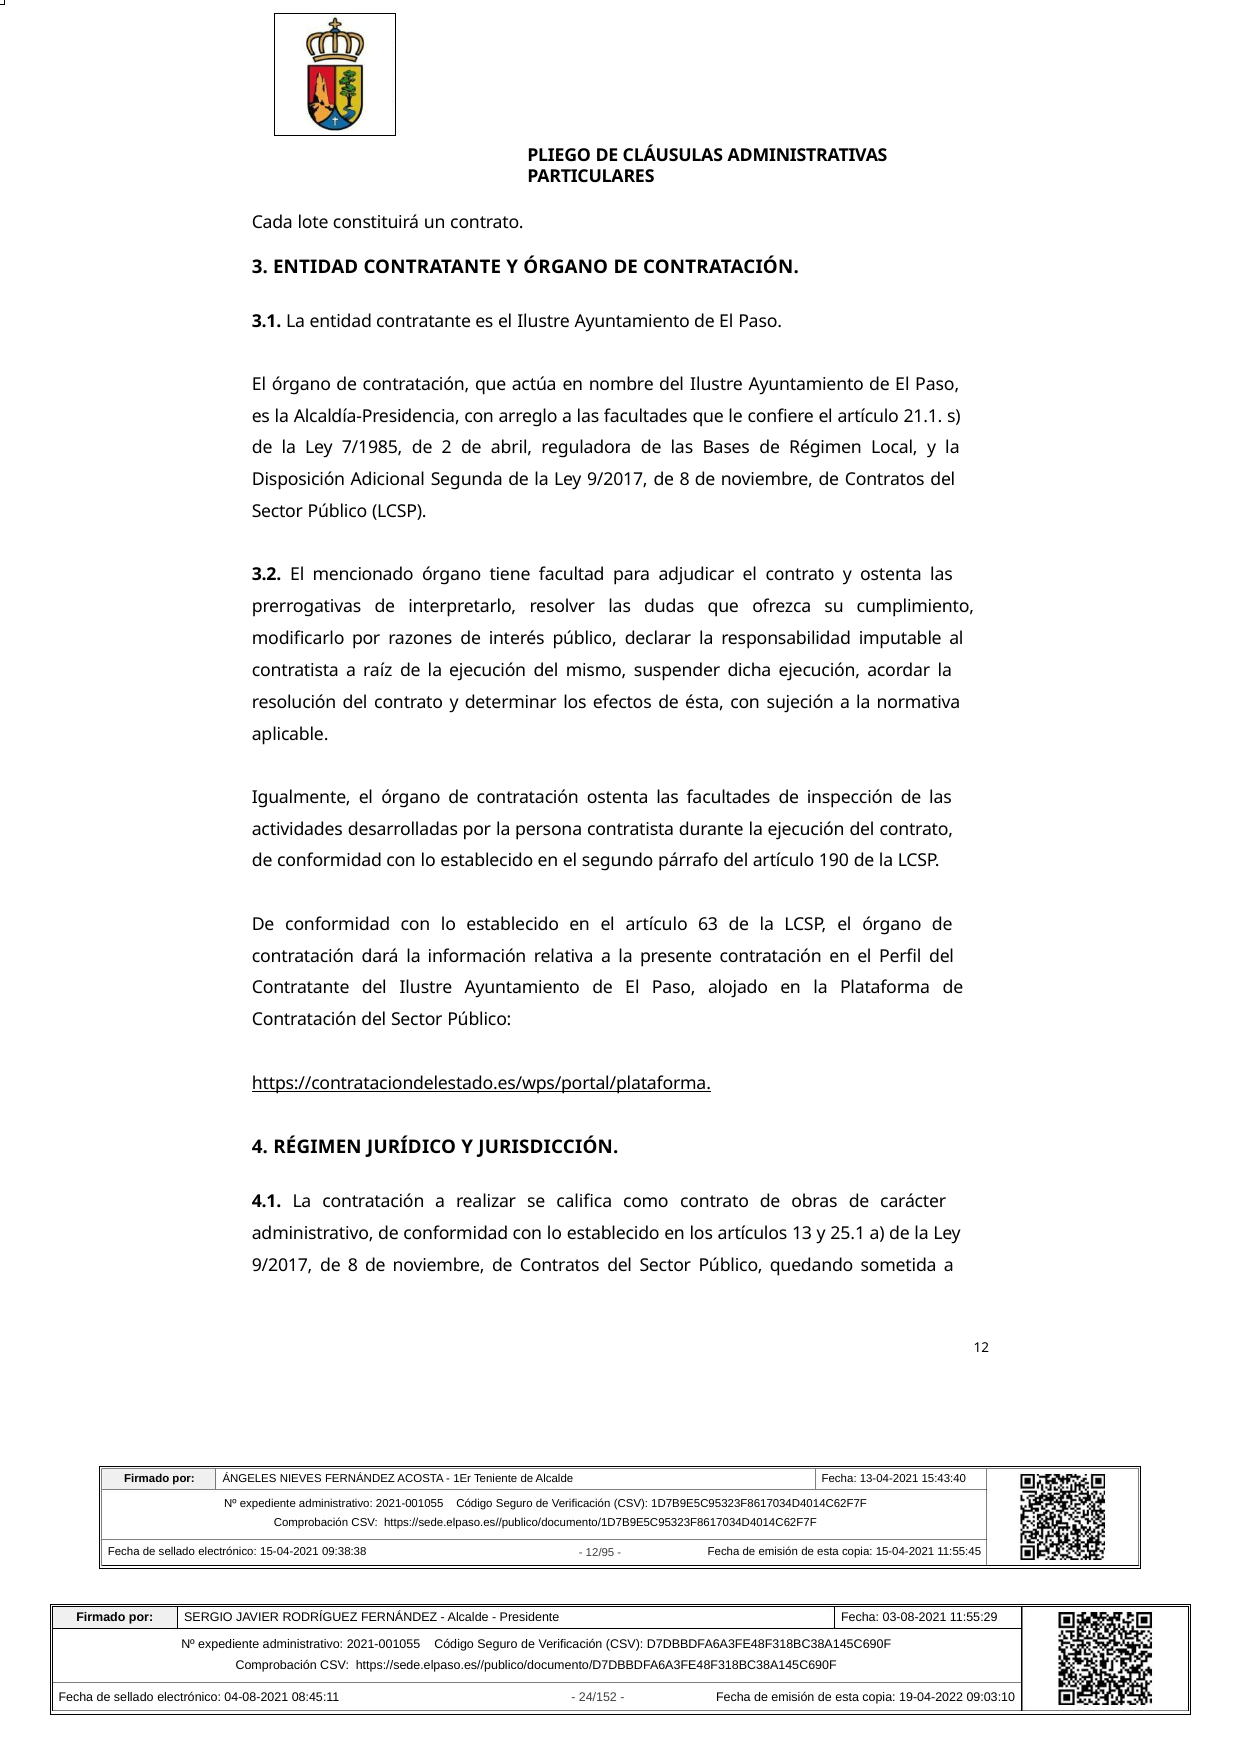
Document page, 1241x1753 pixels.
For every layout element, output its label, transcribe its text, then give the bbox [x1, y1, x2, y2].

text 4 [252, 1191, 261, 1202]
text Cada lote constituirá un contrato. [252, 212, 1013, 233]
text 9/2017, de 8 de noviembre, de Contratos del Sector Público, quedando sometida a [252, 1255, 1013, 1276]
text Fecha de sellado electrónico: 15-04-2021 09:38:38 [108, 1546, 390, 1558]
text resolución del contrato y determinar los efectos de ésta, con sujeción a la normativa [252, 692, 1013, 712]
text Fecha de sellado electrónico: 04-08-2021 08:45:11 [58, 1690, 365, 1704]
text - 24/152 - [571, 1691, 643, 1705]
text aplicable. [252, 724, 1013, 744]
text de conformidad con lo establecido en el segundo párrafo del artículo 190 de la LCSP. [252, 851, 1013, 871]
text Fecha: 03-08-2021 11:55:29 [841, 1610, 1022, 1624]
picture [100, 1467, 1140, 1568]
text Comprobación CSV: https://sede.elpaso.es//publico/documento/1D7B9E5C95323F8617034D4014C62F7F [273, 1517, 889, 1529]
text Comprobación CSV: https://sede.elpaso.es//publico/documento/D7DBBDFA6A3FE48F318BC38A145C690F [235, 1658, 918, 1672]
text Sector Público (LCSP). [252, 501, 1013, 522]
picture [51, 1605, 1190, 1714]
text contratista a raíz de la ejecución del mismo, suspender dicha ejecución, acordar la [252, 660, 1013, 681]
text Fecha de emisión de esta copia: 19-04-2022 09:03:10 [716, 1690, 1040, 1704]
text https://contrataciondelestado.es/wps/portal/plataforma. [252, 1072, 761, 1093]
text 3 [252, 311, 261, 331]
text administrativo, de conformidad con lo establecido en los artículos 13 y 25.1 a) de la Ley [252, 1223, 1013, 1244]
picture [275, 14, 395, 135]
text SERGIO JAVIER RODRÍGUEZ FERNÁNDEZ - Alcalde - Presidente [184, 1610, 586, 1624]
text Disposición Adicional Segunda de la Ley 9/2017, de 8 de noviembre, de Contratos del [252, 469, 1013, 490]
text Nº expediente administrativo: 2021-001055 Código Seguro de Verificación (CSV): D7DBBDFA6A3FE48F318BC38A145C690F [181, 1638, 918, 1652]
text 3 [252, 569, 258, 578]
text 4 [252, 1204, 261, 1212]
text ÁNGELES NIEVES FERNÁNDEZ ACOSTA - 1Er Teniente de Alcalde [222, 1473, 601, 1485]
text contratación dará la información relativa a la presente contratación en el Perfil del [252, 946, 1013, 966]
text . ENTIDAD CONTRATANTE Y ÓRGANO DE CONTRATACIÓN. [262, 254, 813, 278]
text Contratación del Sector Público: [252, 1009, 1013, 1030]
text - 12/95 - [578, 1546, 638, 1559]
text .1. La contratación a realizar se califica como contrato de obras de carácter [261, 1191, 1013, 1212]
text Igualmente, el órgano de contratación ostenta las facultades de inspección de las [252, 787, 1013, 807]
text 4 [252, 1135, 262, 1158]
text De conformidad con lo establecido en el artículo 63 de la LCSP, el órgano de [252, 914, 1013, 934]
text de la Ley 7/1985, de 2 de abril, reguladora de las Bases de Régimen Local, y la [252, 437, 1013, 458]
text Fecha: 13-04-2021 15:43:40 [821, 1473, 987, 1485]
text 12 [973, 1339, 1009, 1356]
text Contratante del Ilustre Ayuntamiento de El Paso, alojado en la Plataforma de [252, 977, 1013, 998]
text es la Alcaldía-Presidencia, con arreglo a las facultades que le confiere el artículo 21.1. s) [252, 406, 1013, 426]
text El órgano de contratación, que actúa en nombre del Ilustre Ayuntamiento de El Paso, [252, 374, 1013, 394]
text 3 [252, 564, 261, 585]
text Nº expediente administrativo: 2021-001055 Código Seguro de Verificación (CSV): 1D7B9E5C95323F8617034D4014C62F7F [224, 1498, 889, 1511]
text PLIEGO DE CLÁUSULAS ADMINISTRATIVAS PARTICULARES [527, 145, 1013, 187]
text 3 [252, 254, 262, 278]
text modificarlo por razones de interés público, declarar la responsabilidad imputable al [252, 628, 1013, 649]
text actividades desarrolladas por la persona contratista durante la ejecución del contrato, [252, 819, 1013, 839]
text prerrogativas de interpretarlo, resolver las dudas que ofrezca su cumplimiento, [252, 596, 1013, 617]
text . RÉGIMEN JURÍDICO Y JURISDICCIÓN. [262, 1135, 634, 1158]
text .2. El mencionado órgano tiene facultad para adjudicar el contrato y ostenta las [261, 564, 1013, 585]
text .1. La entidad contratante es el Ilustre Ayuntamiento de El Paso. [261, 311, 822, 331]
text Fecha de emisión de esta copia: 15-04-2021 11:55:45 [707, 1546, 1006, 1558]
text Firmado por: [124, 1473, 211, 1485]
text 3 [252, 316, 258, 325]
text Firmado por: [76, 1610, 172, 1624]
